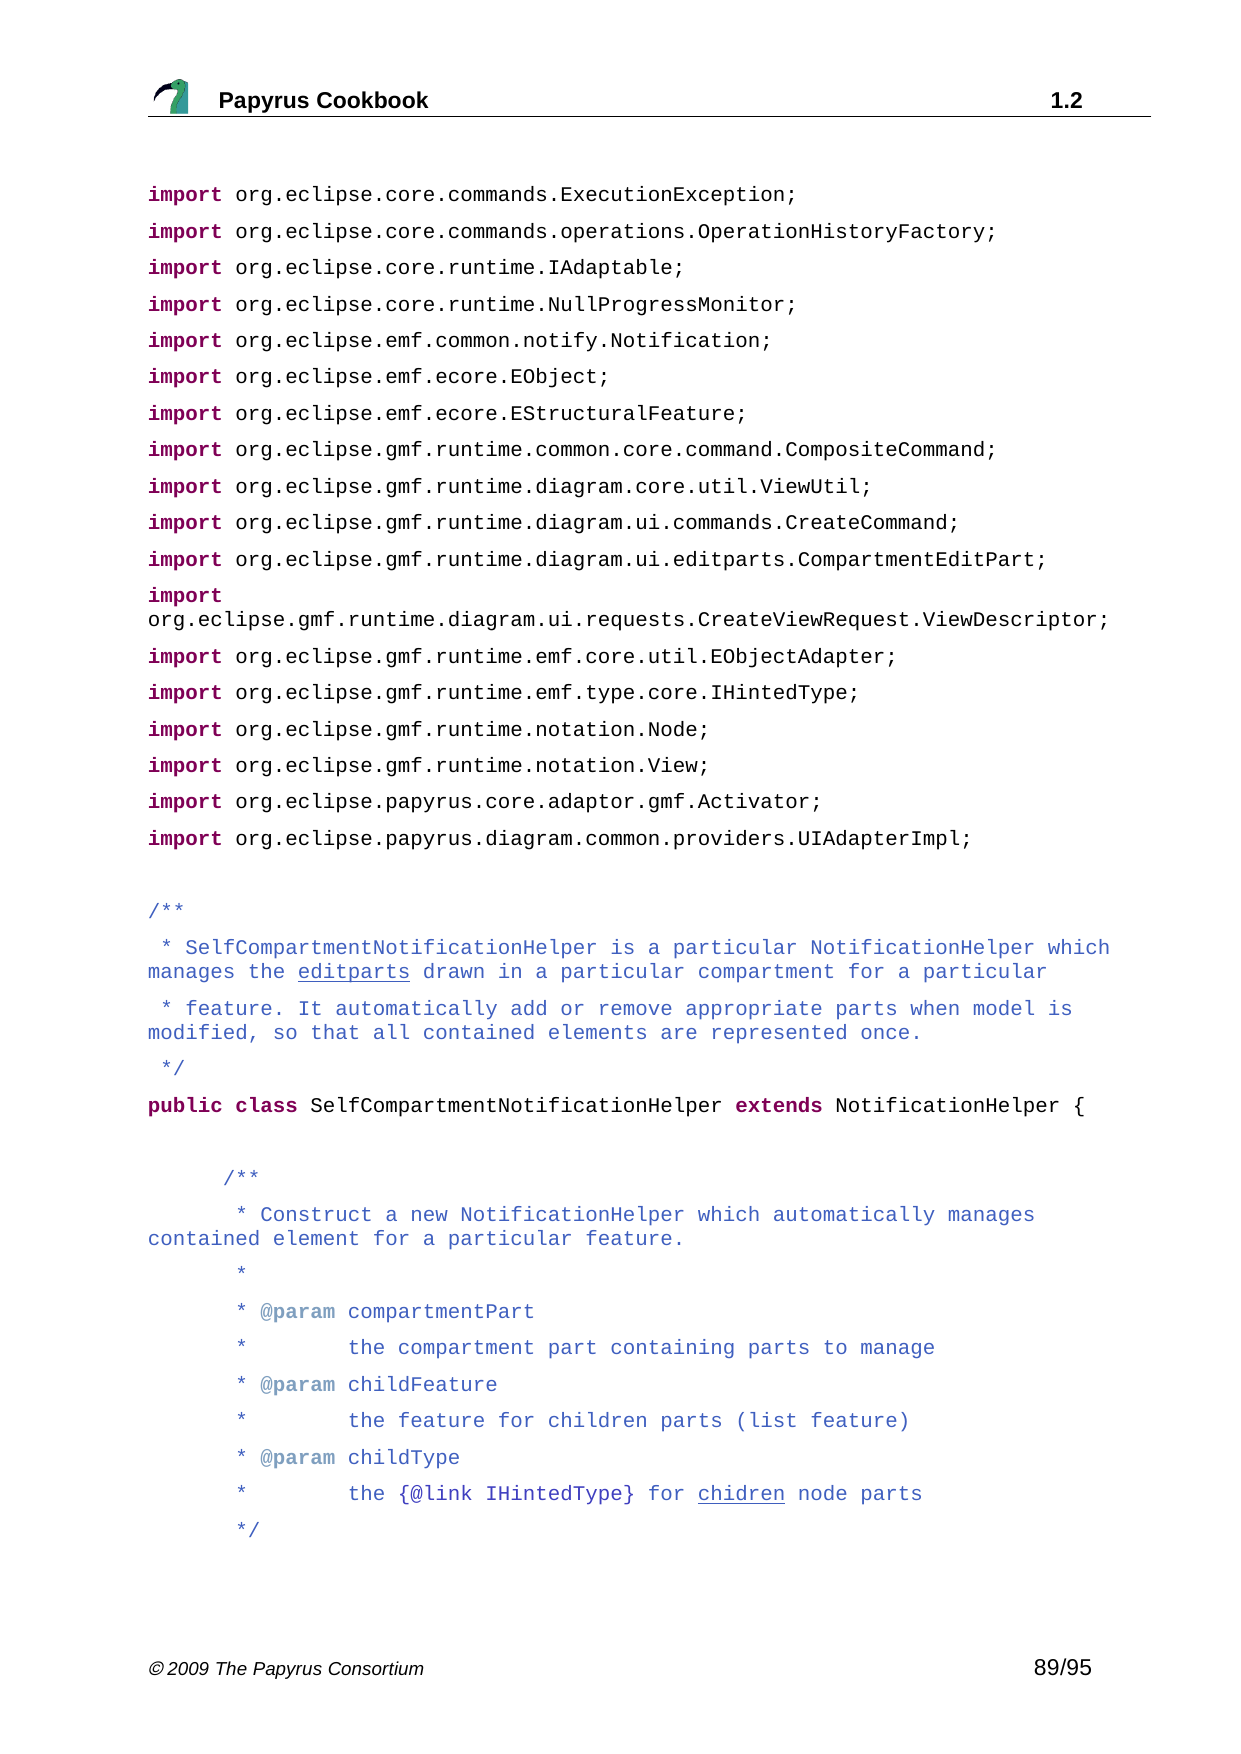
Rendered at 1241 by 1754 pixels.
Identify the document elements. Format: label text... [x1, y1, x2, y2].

text * the feature for children parts (list feature) [148, 1410, 1151, 1434]
text import org.eclipse.emf.common.notify.Notification; [148, 330, 1151, 354]
text import org.eclipse.gmf.runtime.diagram.ui.commands.CreateCommand; [148, 512, 1151, 536]
text public class SelfCompartmentNotificationHelper extends NotificationHelper { [148, 1094, 1151, 1118]
text import org.eclipse.core.runtime.NullProgressMonitor; [148, 293, 1151, 317]
text * Construct a new NotificationHelper which automatically manages contained element for a particular feature. [148, 1204, 1151, 1252]
text * @param childType [148, 1447, 1151, 1471]
text * @param childFeature [148, 1374, 1151, 1398]
text import org.eclipse.emf.ecore.EStructuralFeature; [148, 403, 1151, 427]
text import org.eclipse.core.commands.ExecutionException; [148, 184, 1151, 208]
picture [153, 79, 189, 114]
text * SelfCompartmentNotificationHelper is a particular NotificationHelper which manages the editparts drawn in a particular compartment for a particular [148, 937, 1151, 985]
text import org.eclipse.gmf.runtime.diagram.core.util.ViewUtil; [148, 476, 1151, 500]
text /** [148, 901, 1151, 925]
text import org.eclipse.gmf.runtime.diagram.ui.editparts.CompartmentEditPart; [148, 549, 1151, 573]
text * the {@link IHintedType} for chidren node parts [148, 1483, 1151, 1507]
text import org.eclipse.gmf.runtime.emf.core.util.EObjectAdapter; [148, 646, 1151, 669]
text * @param compartmentPart [148, 1301, 1151, 1325]
text import org.eclipse.gmf.runtime.emf.type.core.IHintedType; [148, 682, 1151, 706]
text * the compartment part containing parts to manage [148, 1337, 1151, 1361]
text import org.eclipse.gmf.runtime.common.core.command.CompositeCommand; [148, 439, 1151, 463]
text /** [148, 1167, 1151, 1191]
text */ [148, 1519, 1151, 1543]
text import org.eclipse.emf.ecore.EObject; [148, 366, 1151, 390]
text * feature. It automatically add or remove appropriate parts when model is modified, so that all contained elements are represented once. [148, 998, 1151, 1046]
text import org.eclipse.gmf.runtime.notation.View; [148, 755, 1151, 779]
text import org.eclipse.core.commands.operations.OperationHistoryFactory; [148, 221, 1151, 244]
text * [148, 1264, 1151, 1288]
text import org.eclipse.gmf.runtime.diagram.ui.requests.CreateViewRequest.ViewDescriptor; [148, 585, 1151, 633]
text */ [148, 1058, 1151, 1082]
text import org.eclipse.papyrus.diagram.common.providers.UIAdapterImpl; [148, 828, 1151, 852]
text import org.eclipse.papyrus.core.adaptor.gmf.Activator; [148, 791, 1151, 815]
text import org.eclipse.gmf.runtime.notation.Node; [148, 718, 1151, 742]
text import org.eclipse.core.runtime.IAdaptable; [148, 257, 1151, 281]
